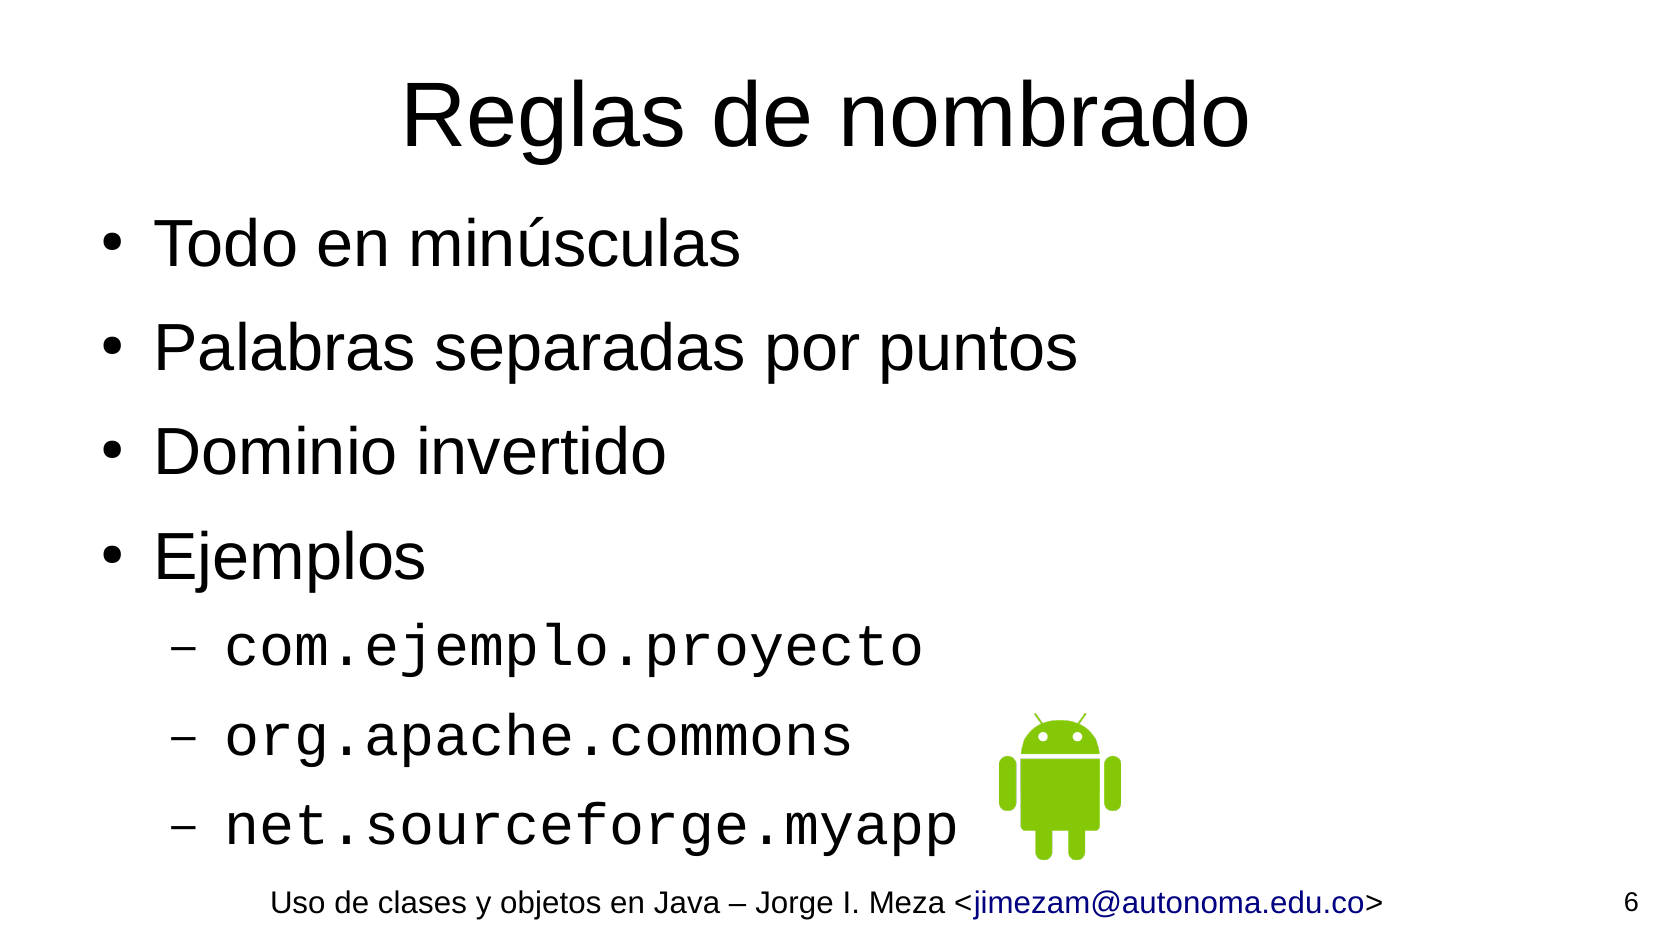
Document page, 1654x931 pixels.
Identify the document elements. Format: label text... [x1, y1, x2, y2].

picture [999, 713, 1121, 860]
title Reglas de nombrado [82, 37, 1571, 193]
list Todo en minúsculas Palabras separadas por puntos Dominio invertido Ejemplos com.ejemplo.proyecto org.apache.commons net.sourceforge.myapp [82, 205, 1571, 867]
